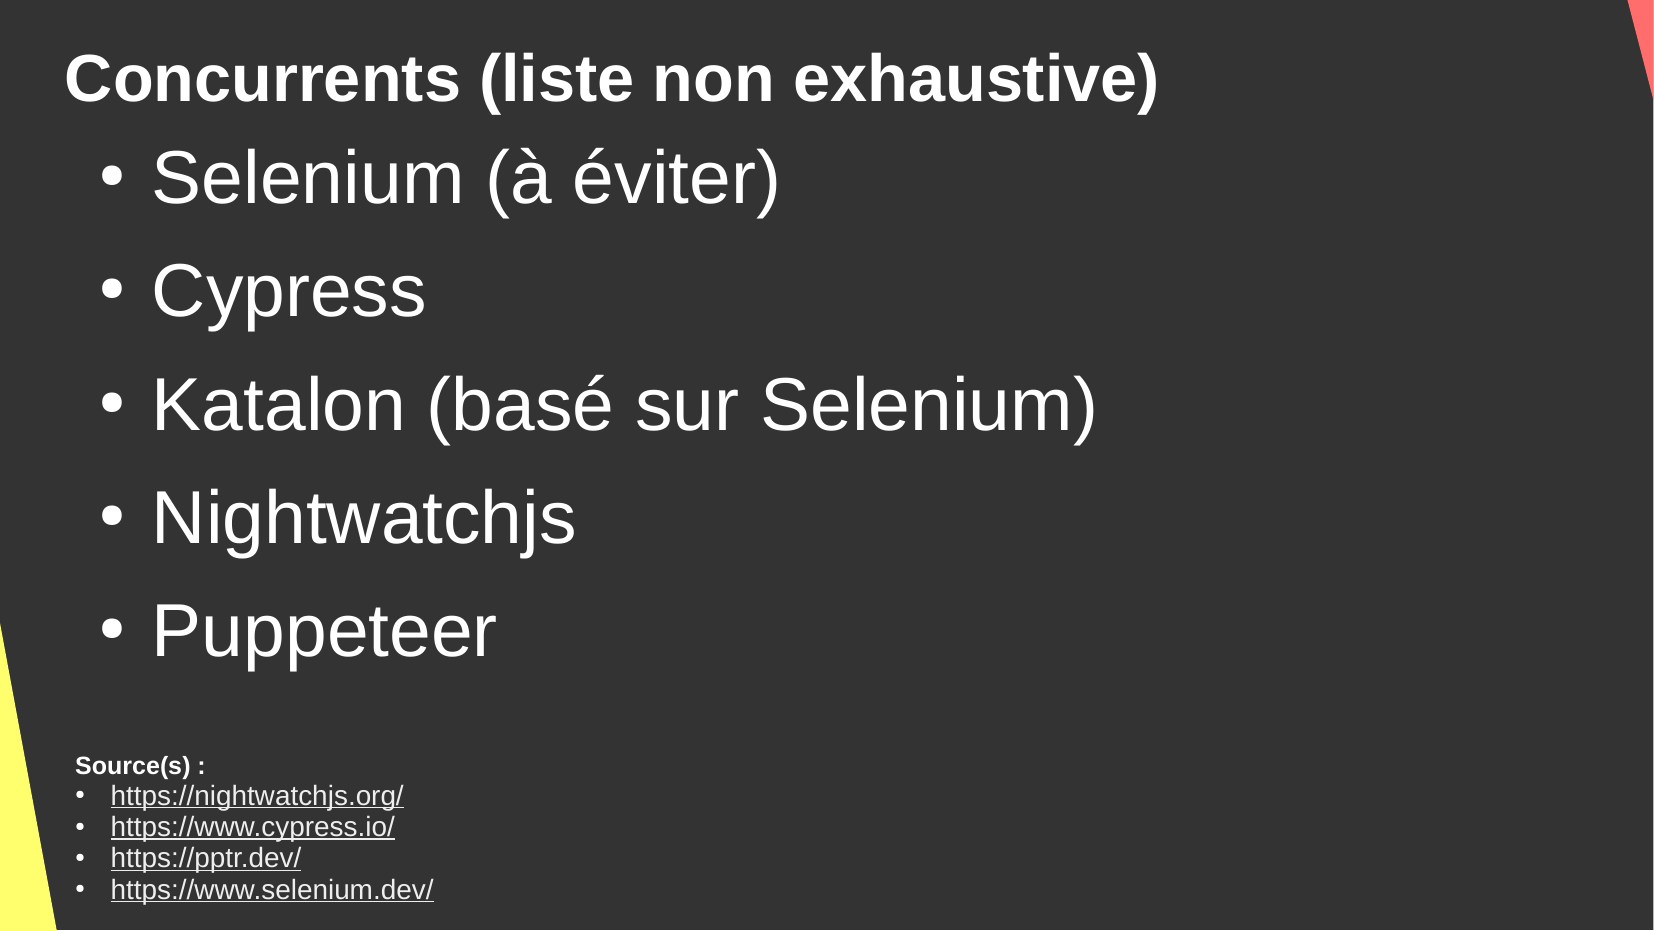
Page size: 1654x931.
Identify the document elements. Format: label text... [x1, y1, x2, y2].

list Selenium (à éviter) Cypress Katalon (basé sur Selenium) Nightwatchjs Puppeteer [80, 135, 1620, 739]
text_box [1627, 0, 1654, 103]
text_box [0, 623, 57, 931]
text_box Source(s) : https://nightwatchjs.org/ https://www.cypress.io/ https://pptr.dev/ https://www.selenium.dev/ [60, 744, 1546, 913]
title Concurrents (liste non exhaustive) [64, 40, 1635, 116]
